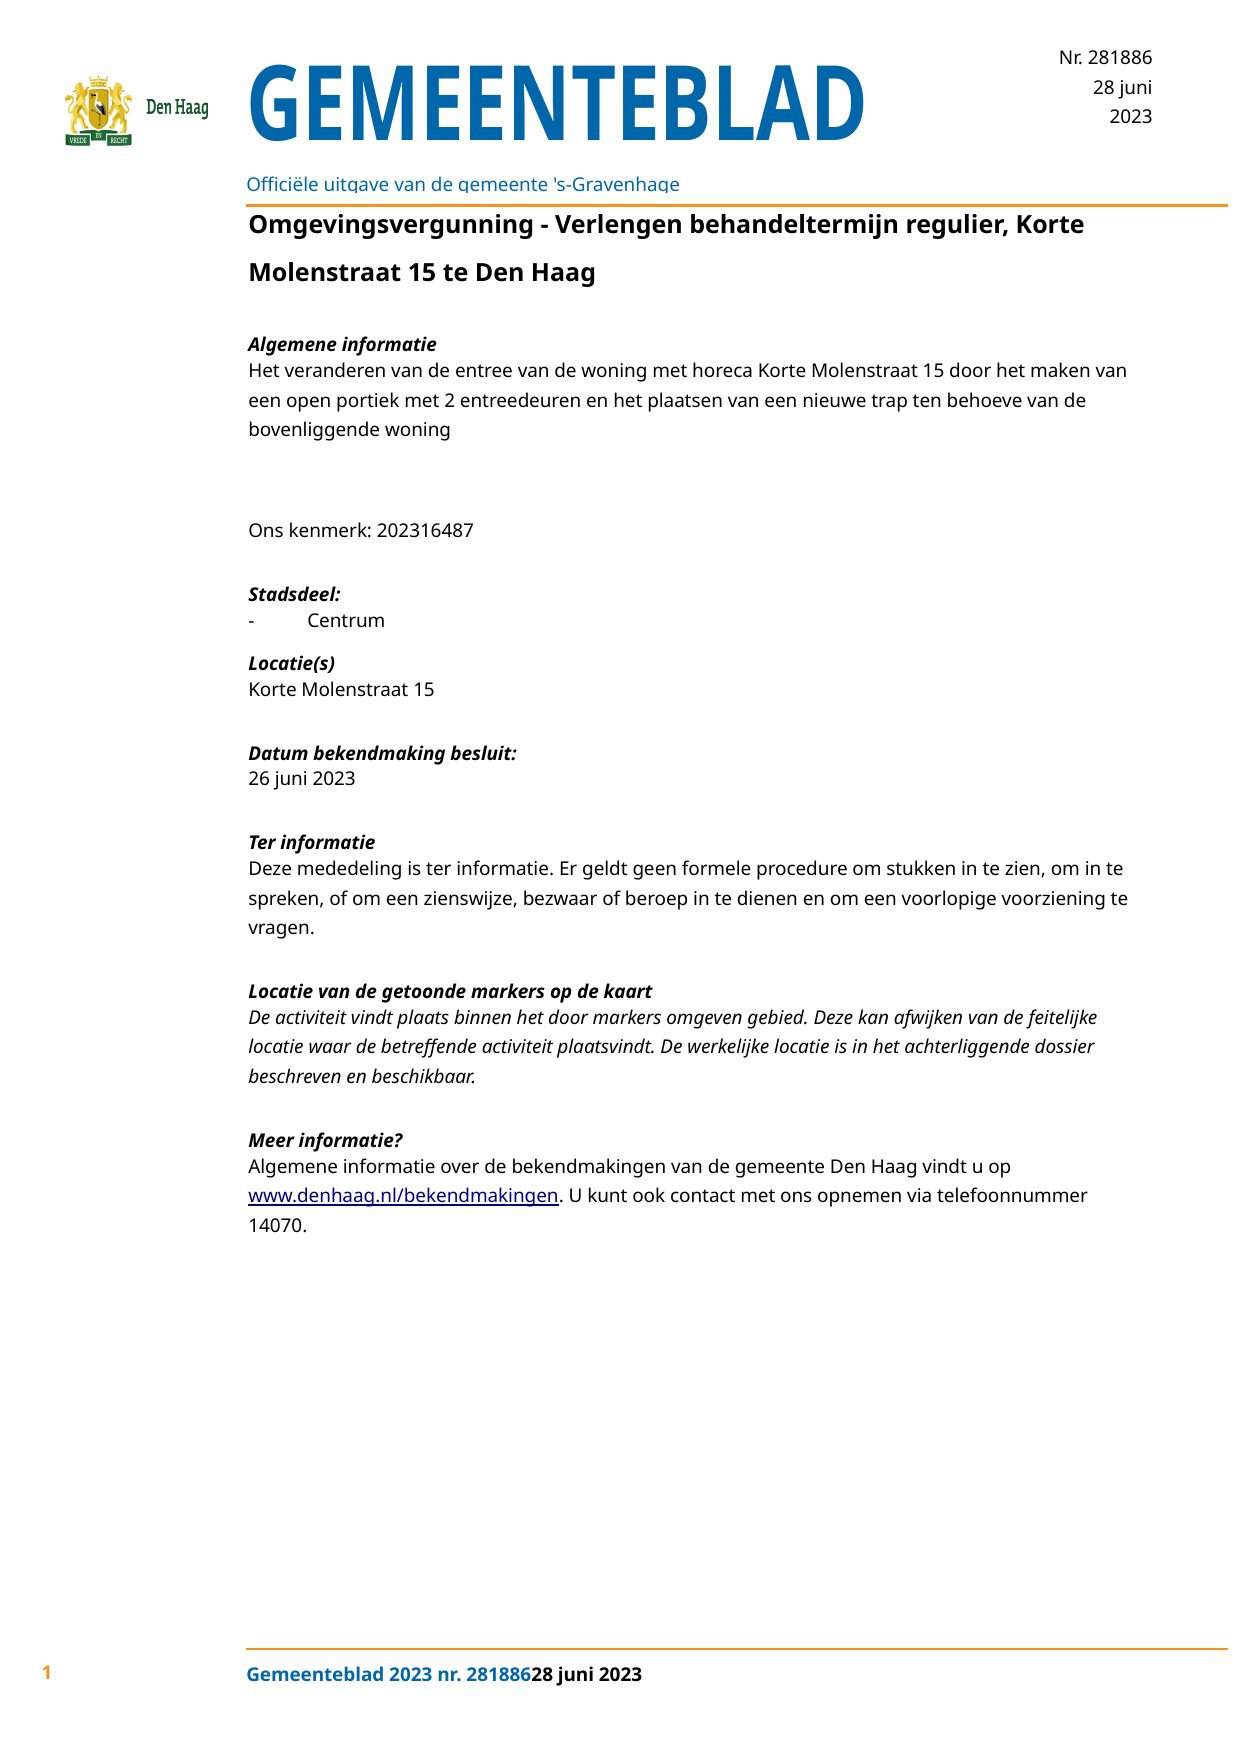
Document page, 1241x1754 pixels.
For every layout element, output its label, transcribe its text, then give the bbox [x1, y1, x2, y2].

text Ons kenmerk: 202316487 [248, 517, 1152, 543]
text Datum bekendmaking besluit: [248, 740, 1152, 765]
text Korte Molenstraat 15 [248, 676, 1152, 701]
text Ter informatie [248, 829, 1152, 855]
text De activiteit vindt plaats binnen het door markers omgeven gebied. Deze kan afwijken van de feitelijke locatie waar de betreffende activiteit plaatsvindt. De werkelijke locatie is in het achterliggende dossier beschreven en beschikbaar. [248, 1004, 1152, 1089]
text Meer informatie? [248, 1127, 1152, 1153]
text Omgevingsvergunning - Verlengen behandeltermijn regulier, Korte Molenstraat 15 te Den Haag [248, 207, 1152, 288]
list Centrum [248, 607, 1152, 633]
text Locatie van de getoonde markers op de kaart [248, 978, 1152, 1004]
text Stadsdeel: [248, 581, 1152, 607]
text Locatie(s) [248, 650, 1152, 676]
text Het veranderen van de entree van de woning met horeca Korte Molenstraat 15 door het maken van een open portiek met 2 entreedeuren en het plaatsen van een nieuwe trap ten behoeve van de bovenliggende woning [248, 357, 1152, 442]
text 26 juni 2023 [248, 765, 1152, 791]
text Algemene informatie over de bekendmakingen van de gemeente Den Haag vindt u op www.denhaag.nl/bekendmakingen. U kunt ook contact met ons opnemen via telefoonnummer 14070. [248, 1153, 1152, 1238]
text Algemene informatie [248, 331, 1152, 357]
picture [41, 47, 231, 172]
text Deze mededeling is ter informatie. Er geldt geen formele procedure om stukken in te zien, om in te spreken, of om een zienswijze, bezwaar of beroep in te dienen en om een voorlopige voorziening te vragen. [248, 855, 1152, 940]
